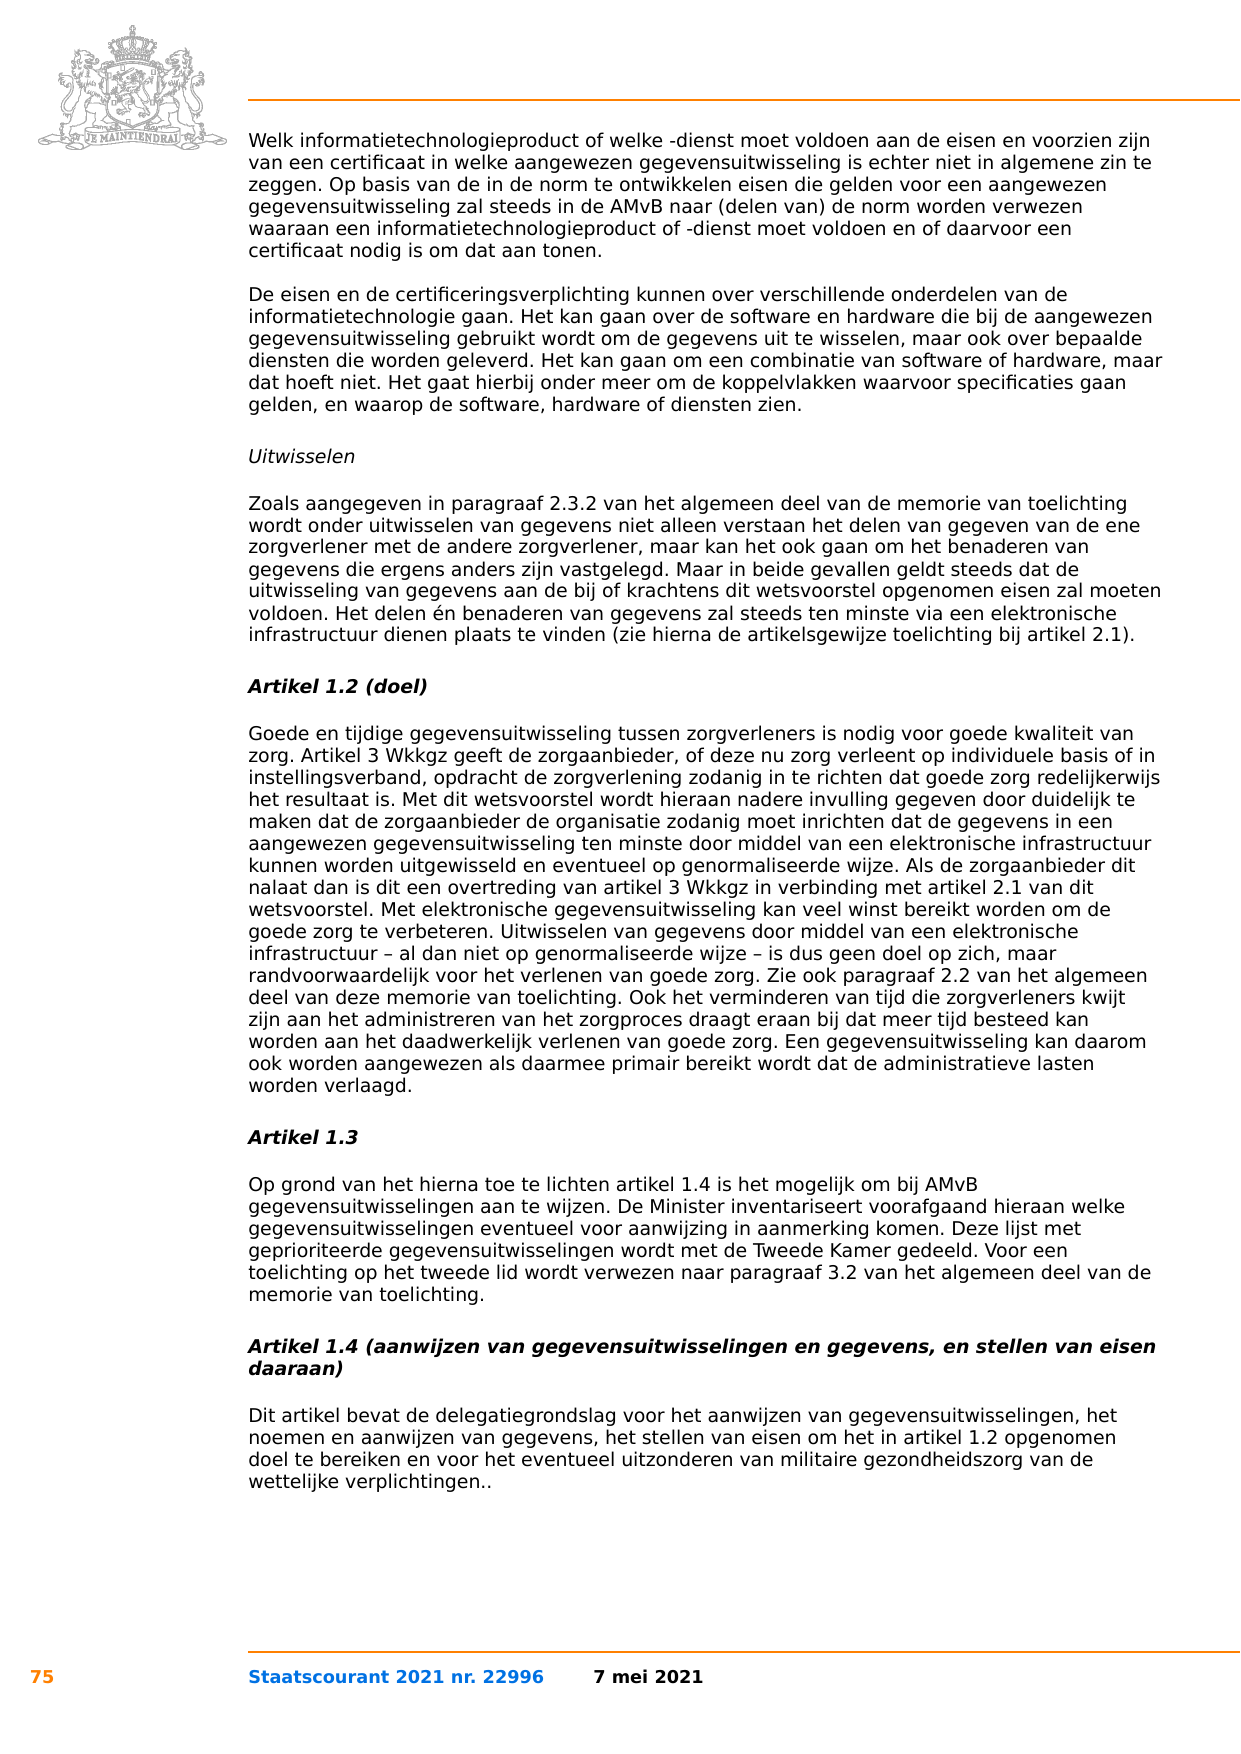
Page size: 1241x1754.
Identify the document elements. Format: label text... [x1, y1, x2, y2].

text Zoals aangegeven in paragraaf 2.3.2 van het algemeen deel van de memorie van toelichting wordt onder uitwisselen van gegevens niet alleen verstaan het delen van gegeven van de ene zorgverlener met de andere zorgverlener, maar kan het ook gaan om het benaderen van gegevens die ergens anders zijn vastgelegd. Maar in beide gevallen geldt steeds dat de uitwisseling van gegevens aan de bij of krachtens dit wetsvoorstel opgenomen eisen zal moeten voldoen. Het delen én benaderen van gegevens zal steeds ten minste via een elektronische infrastructuur dienen plaats te vinden (zie hierna de artikelsgewijze toelichting bij artikel 2.1). [248, 492, 1163, 646]
picture [38, 25, 227, 150]
text Welk informatietechnologieproduct of welke -dienst moet voldoen aan de eisen en voorzien zijn van een certificaat in welke aangewezen gegevensuitwisseling is echter niet in algemene zin te zeggen. Op basis van de in de norm te ontwikkelen eisen die gelden voor een aangewezen gegevensuitwisseling zal steeds in de AMvB naar (delen van) de norm worden verwezen waaraan een informatietechnologieproduct of -dienst moet voldoen en of daarvoor een certificaat nodig is om dat aan tonen. [248, 130, 1163, 262]
subtitle Artikel 1.2 (doel) [248, 676, 1163, 698]
text Op grond van het hierna toe te lichten artikel 1.4 is het mogelijk om bij AMvB gegevensuitwisselingen aan te wijzen. De Minister inventariseert voorafgaand hieraan welke gegevensuitwisselingen eventueel voor aanwijzing in aanmerking komen. Deze lijst met geprioriteerde gegevensuitwisselingen wordt met de Tweede Kamer gedeeld. Voor een toelichting op het tweede lid wordt verwezen naar paragraaf 3.2 van het algemeen deel van de memorie van toelichting. [248, 1174, 1163, 1306]
subtitle Artikel 1.3 [248, 1127, 1163, 1149]
text Goede en tijdige gegevensuitwisseling tussen zorgverleners is nodig voor goede kwaliteit van zorg. Artikel 3 Wkkgz geeft de zorgaanbieder, of deze nu zorg verleent op individuele basis of in instellingsverband, opdracht de zorgverlening zodanig in te richten dat goede zorg redelijkerwijs het resultaat is. Met dit wetsvoorstel wordt hieraan nadere invulling gegeven door duidelijk te maken dat de zorgaanbieder de organisatie zodanig moet inrichten dat de gegevens in een aangewezen gegevensuitwisseling ten minste door middel van een elektronische infrastructuur kunnen worden uitgewisseld en eventueel op genormaliseerde wijze. Als de zorgaanbieder dit nalaat dan is dit een overtreding van artikel 3 Wkkgz in verbinding met artikel 2.1 van dit wetsvoorstel. Met elektronische gegevensuitwisseling kan veel winst bereikt worden om de goede zorg te verbeteren. Uitwisselen van gegevens door middel van een elektronische infrastructuur – al dan niet op genormaliseerde wijze – is dus geen doel op zich, maar randvoorwaardelijk voor het verlenen van goede zorg. Zie ook paragraaf 2.2 van het algemeen deel van deze memorie van toelichting. Ook het verminderen van tijd die zorgverleners kwijt zijn aan het administreren van het zorgproces draagt eraan bij dat meer tijd besteed kan worden aan het daadwerkelijk verlenen van goede zorg. Een gegevensuitwisseling kan daarom ook worden aangewezen als daarmee primair bereikt wordt dat de administratieve lasten worden verlaagd. [248, 723, 1163, 1097]
subtitle Artikel 1.4 (aanwijzen van gegevensuitwisselingen en gegevens, en stellen van eisen daaraan) [248, 1336, 1163, 1380]
text De eisen en de certificeringsverplichting kunnen over verschillende onderdelen van de informatietechnologie gaan. Het kan gaan over de software en hardware die bij de aangewezen gegevensuitwisseling gebruikt wordt om de gegevens uit te wisselen, maar ook over bepaalde diensten die worden geleverd. Het kan gaan om een combinatie van software of hardware, maar dat hoeft niet. Het gaat hierbij onder meer om de koppelvlakken waarvoor specificaties gaan gelden, en waarop de software, hardware of diensten zien. [248, 284, 1163, 416]
subtitle Uitwisselen [248, 446, 1163, 467]
text Dit artikel bevat de delegatiegrondslag voor het aanwijzen van gegevensuitwisselingen, het noemen en aanwijzen van gegevens, het stellen van eisen om het in artikel 1.2 opgenomen doel te bereiken en voor het eventueel uitzonderen van militaire gezondheidszorg van de wettelijke verplichtingen.. [248, 1405, 1163, 1493]
